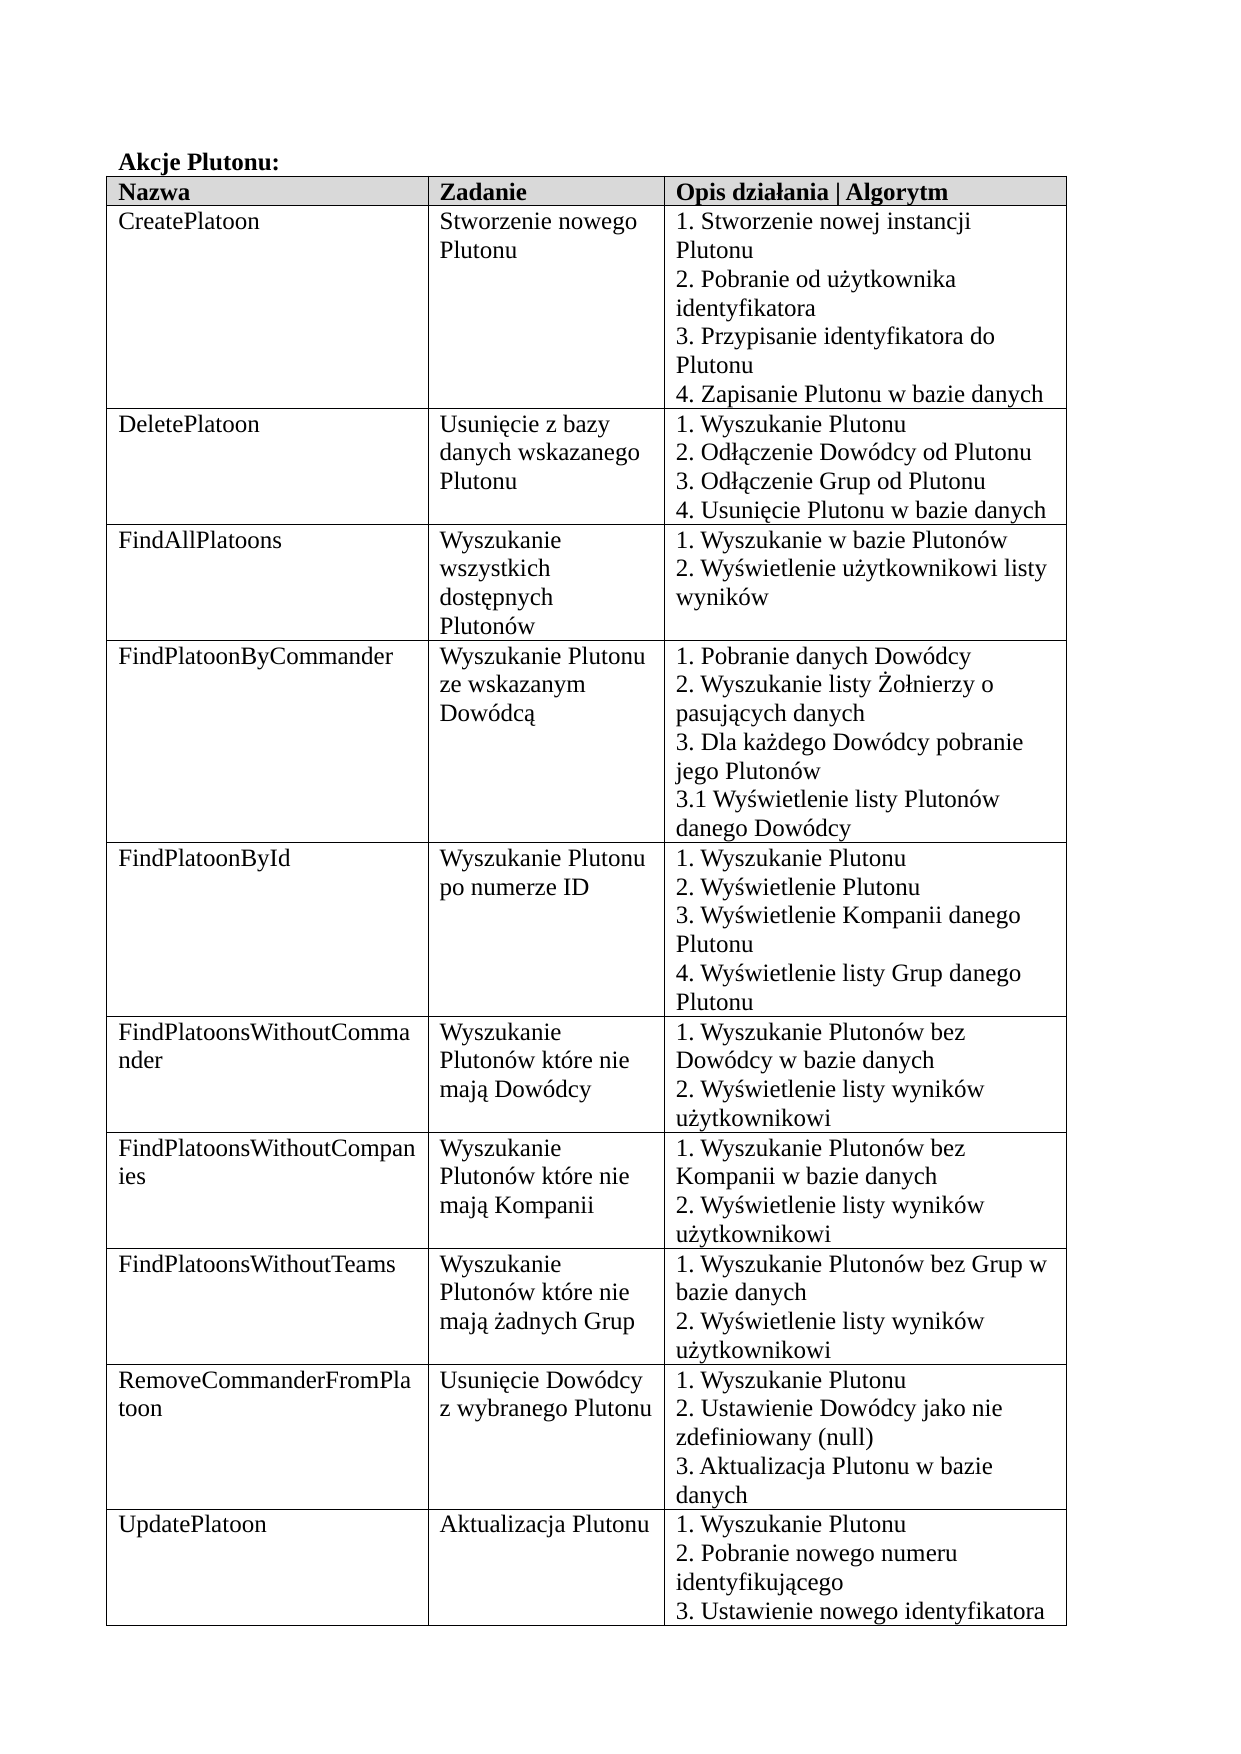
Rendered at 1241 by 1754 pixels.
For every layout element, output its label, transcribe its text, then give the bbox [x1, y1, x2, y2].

table_cell DeletePlatoon [107, 409, 428, 524]
table_cell FindPlatoonsWithoutCommander [107, 1017, 428, 1132]
table_cell 1. Wyszukanie Plutonów bez Dowódcy w bazie danych 2. Wyświetlenie listy wyników użytkownikowi [665, 1017, 1066, 1132]
table_header Zadanie [429, 177, 664, 205]
table_cell 1. Wyszukanie Plutonu 2. Wyświetlenie Plutonu 3. Wyświetlenie Kompanii danego Plutonu 4. Wyświetlenie listy Grup danego Plutonu [665, 843, 1066, 1016]
text Akcje Plutonu: [118, 147, 1122, 176]
table_cell Wyszukanie Plutonów które nie mają żadnych Grup [429, 1249, 664, 1364]
table_cell Wyszukanie Plutonu ze wskazanym Dowódcą [429, 641, 664, 842]
table_cell Aktualizacja Plutonu [429, 1510, 664, 1624]
table_cell Usunięcie z bazy danych wskazanego Plutonu [429, 409, 664, 524]
table_cell FindAllPlatoons [107, 525, 428, 640]
table_cell Wyszukanie Plutonów które nie mają Dowódcy [429, 1017, 664, 1132]
table_cell 1. Wyszukanie Plutonów bez Kompanii w bazie danych 2. Wyświetlenie listy wyników użytkownikowi [665, 1133, 1066, 1248]
table_cell FindPlatoonsWithoutCompanies [107, 1133, 428, 1248]
table_cell FindPlatoonsWithoutTeams [107, 1249, 428, 1364]
table_cell UpdatePlatoon [107, 1510, 428, 1624]
table_cell 1. Stworzenie nowej instancji Plutonu 2. Pobranie od użytkownika identyfikatora 3. Przypisanie identyfikatora do Plutonu 4. Zapisanie Plutonu w bazie danych [665, 206, 1066, 408]
table_cell 1. Wyszukanie w bazie Plutonów 2. Wyświetlenie użytkownikowi listy wyników [665, 525, 1066, 640]
table_cell Wyszukanie Plutonów które nie mają Kompanii [429, 1133, 664, 1248]
table_cell 1. Pobranie danych Dowódcy 2. Wyszukanie listy Żołnierzy o pasujących danych 3. Dla każdego Dowódcy pobranie jego Plutonów 3.1 Wyświetlenie listy Plutonów danego Dowódcy [665, 641, 1066, 842]
table_header Opis działania | Algorytm [665, 177, 1066, 205]
table_cell 1. Wyszukanie Plutonu 2. Odłączenie Dowódcy od Plutonu 3. Odłączenie Grup od Plutonu 4. Usunięcie Plutonu w bazie danych [665, 409, 1066, 524]
table_cell FindPlatoonByCommander [107, 641, 428, 842]
table_cell 1. Wyszukanie Plutonu 2. Pobranie nowego numeru identyfikującego 3. Ustawienie nowego identyfikatora [665, 1510, 1066, 1624]
table_cell Usunięcie Dowódcy z wybranego Plutonu [429, 1365, 664, 1508]
table_cell FindPlatoonById [107, 843, 428, 1016]
table_cell Wyszukanie wszystkich dostępnych Plutonów [429, 525, 664, 640]
table_cell 1. Wyszukanie Plutonu 2. Ustawienie Dowódcy jako nie zdefiniowany (null) 3. Aktualizacja Plutonu w bazie danych [665, 1365, 1066, 1508]
table_cell 1. Wyszukanie Plutonów bez Grup w bazie danych 2. Wyświetlenie listy wyników użytkownikowi [665, 1249, 1066, 1364]
table_cell Stworzenie nowego Plutonu [429, 206, 664, 408]
table_cell CreatePlatoon [107, 206, 428, 408]
table_header Nazwa [107, 177, 428, 205]
table_cell RemoveCommanderFromPlatoon [107, 1365, 428, 1508]
table_cell Wyszukanie Plutonu po numerze ID [429, 843, 664, 1016]
